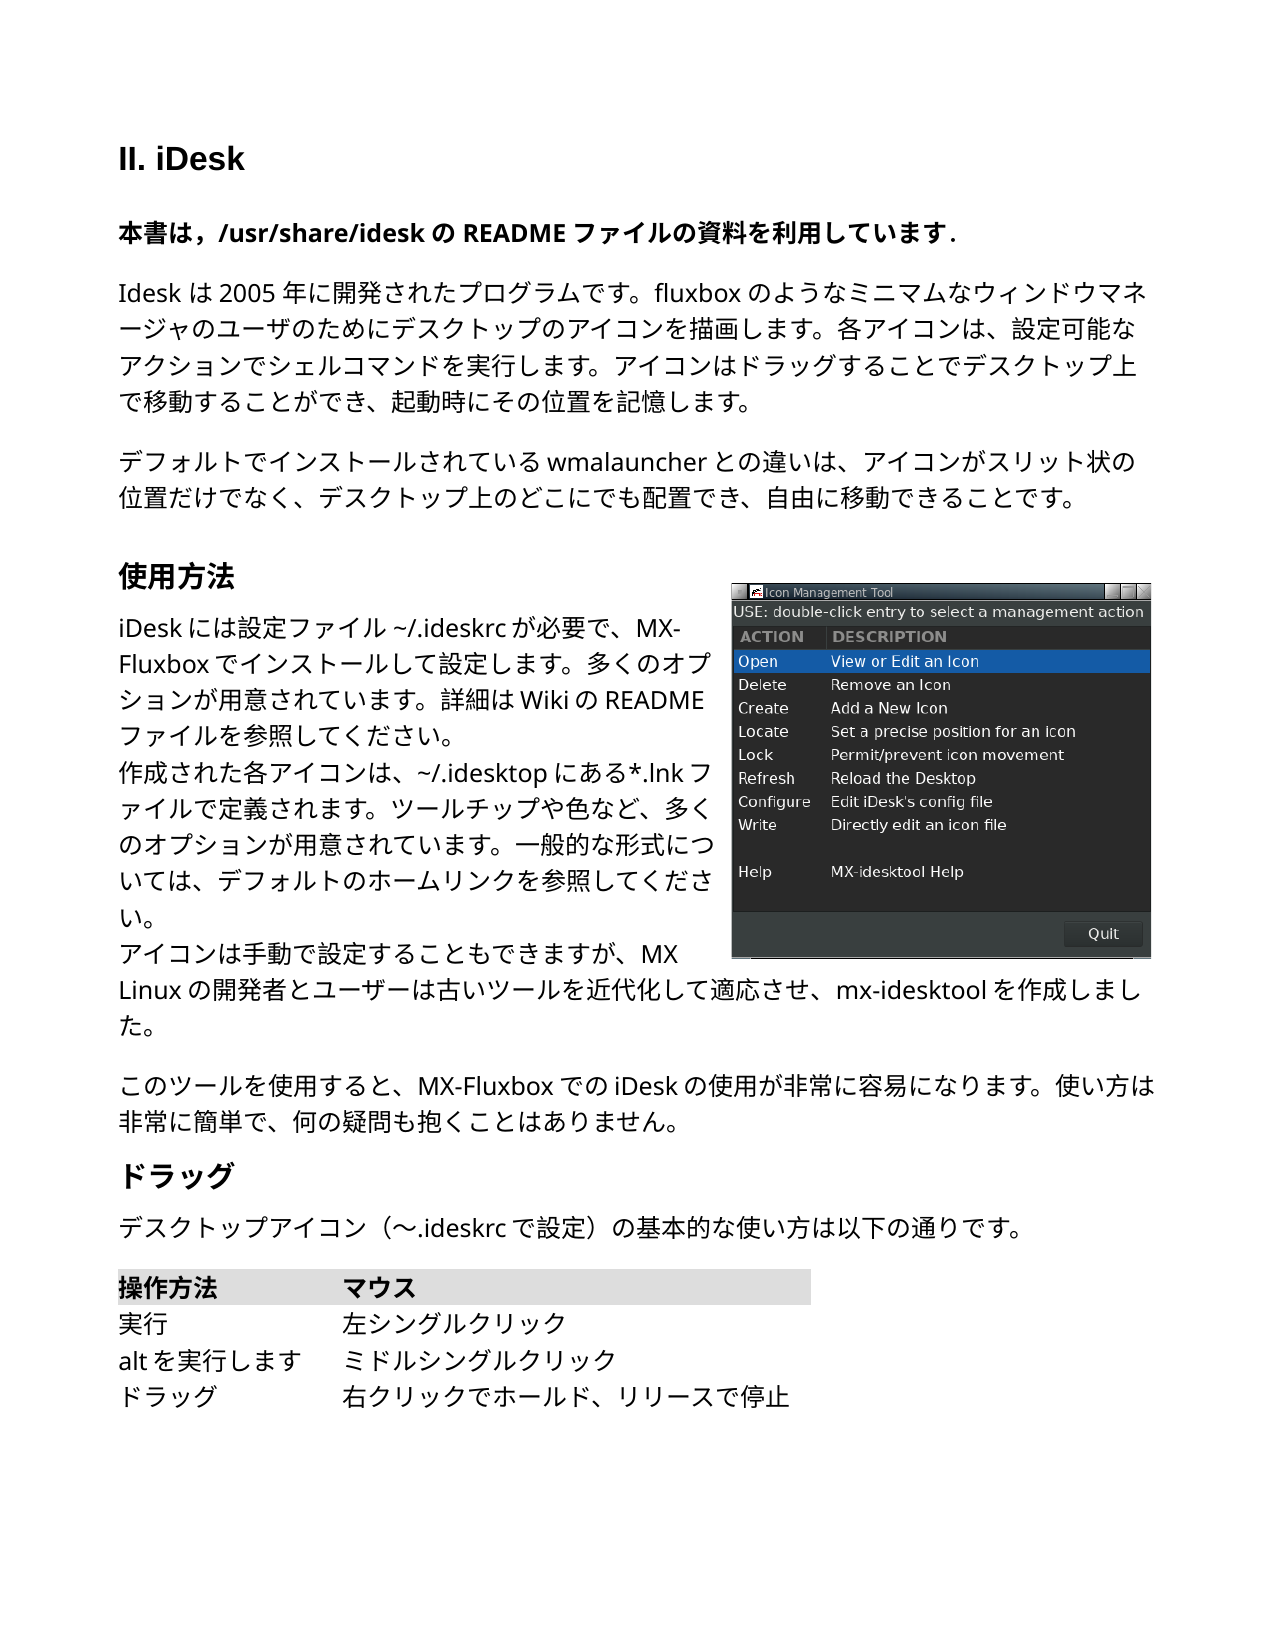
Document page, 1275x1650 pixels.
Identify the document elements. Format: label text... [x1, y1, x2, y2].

text このツールを使用すると、MX-FluxboxでのiDeskの使用が非常に容易になります。使い方は非常に簡単で、何の疑問も抱くことはありません。 [118, 1067, 1157, 1139]
text デスクトップアイコン（〜.ideskrcで設定）の基本的な使い方は以下の通りです。 [118, 1209, 1157, 1245]
table_cell ミドルシングルクリック [343, 1341, 811, 1377]
picture [731, 583, 1152, 959]
text デフォルトでインストールされているwmalauncherとの違いは、アイコンがスリット状の位置だけでなく、デスクトップ上のどこにでも配置でき、自由に移動できることです。 [118, 442, 1157, 515]
subtitle ドラッグ [118, 1154, 1157, 1196]
table_cell 右クリックでホールド、リリースで停止 [343, 1378, 811, 1414]
subtitle 使用方法 [118, 553, 1157, 596]
table_cell 左シングルクリック [343, 1305, 811, 1341]
subtitle II. iDesk [118, 139, 1157, 178]
table_header マウス [343, 1269, 811, 1305]
table_cell ドラッグ [118, 1378, 343, 1414]
text 本書は，/usr/share/idesk の README ファイルの資料を利用しています． [118, 214, 1157, 250]
table_header 操作方法 [118, 1269, 343, 1305]
table_cell altを実行します [118, 1341, 343, 1377]
text Idesk は 2005 年に開発されたプログラムです。fluxbox のようなミニマムなウィンドウマネージャのユーザのためにデスクトップのアイコンを描画します。各アイコンは、設定可能なアクションでシェルコマンドを実行します。アイコンはドラッグすることでデスクトップ上で移動することができ、起動時にその位置を記憶します。 [118, 274, 1157, 419]
text 作成された各アイコンは、~/.idesktopにある*.lnkファイルで定義されます。ツールチップや色など、多くのオプションが用意されています。一般的な形式については、デフォルトのホームリンクを参照してください。 [118, 753, 731, 934]
text アイコンは手動で設定することもできますが、MX Linuxの開発者とユーザーは古いツールを近代化して適応させ、mx-idesktoolを作成しました。 [118, 934, 1157, 1043]
table_cell 実行 [118, 1305, 343, 1341]
text iDeskには設定ファイル ~/.ideskrcが必要で、MX-Fluxboxでインストールして設定します。多くのオプションが用意されています。詳細はWikiのREADMEファイルを参照してください。 [118, 608, 731, 753]
